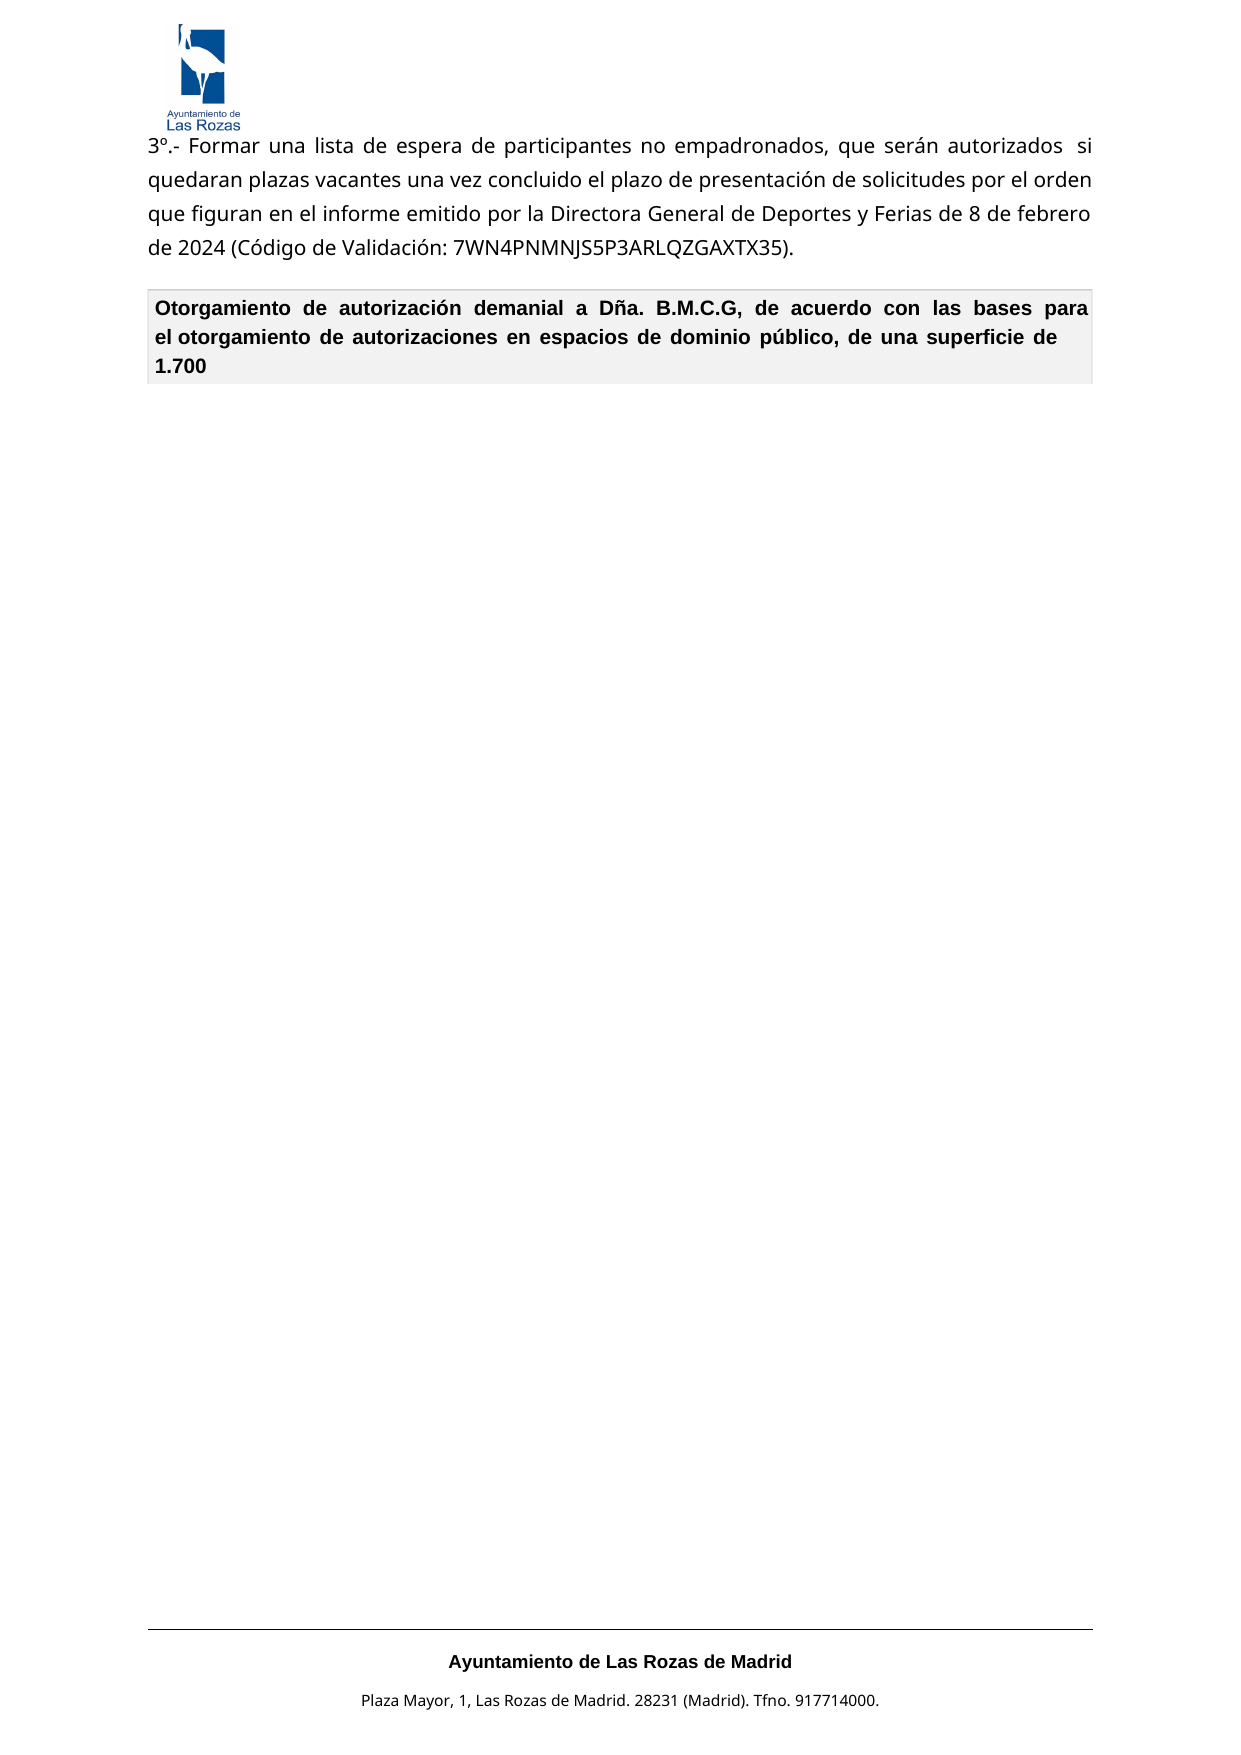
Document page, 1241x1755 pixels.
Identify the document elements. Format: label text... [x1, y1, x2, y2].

text 3º.- Formar una lista de espera de participantes no empadronados, que serán autorizados si quedaran plazas vacantes una vez concluido el plazo de presentación de solicitudes por el orden que figuran en el informe emitido por la Directora General de Deportes y Ferias de 8 de febrero de 2024 (Código de Validación: 7WN4PNMNJS5P3ARLQZGAXTX35). [148, 131, 1093, 262]
